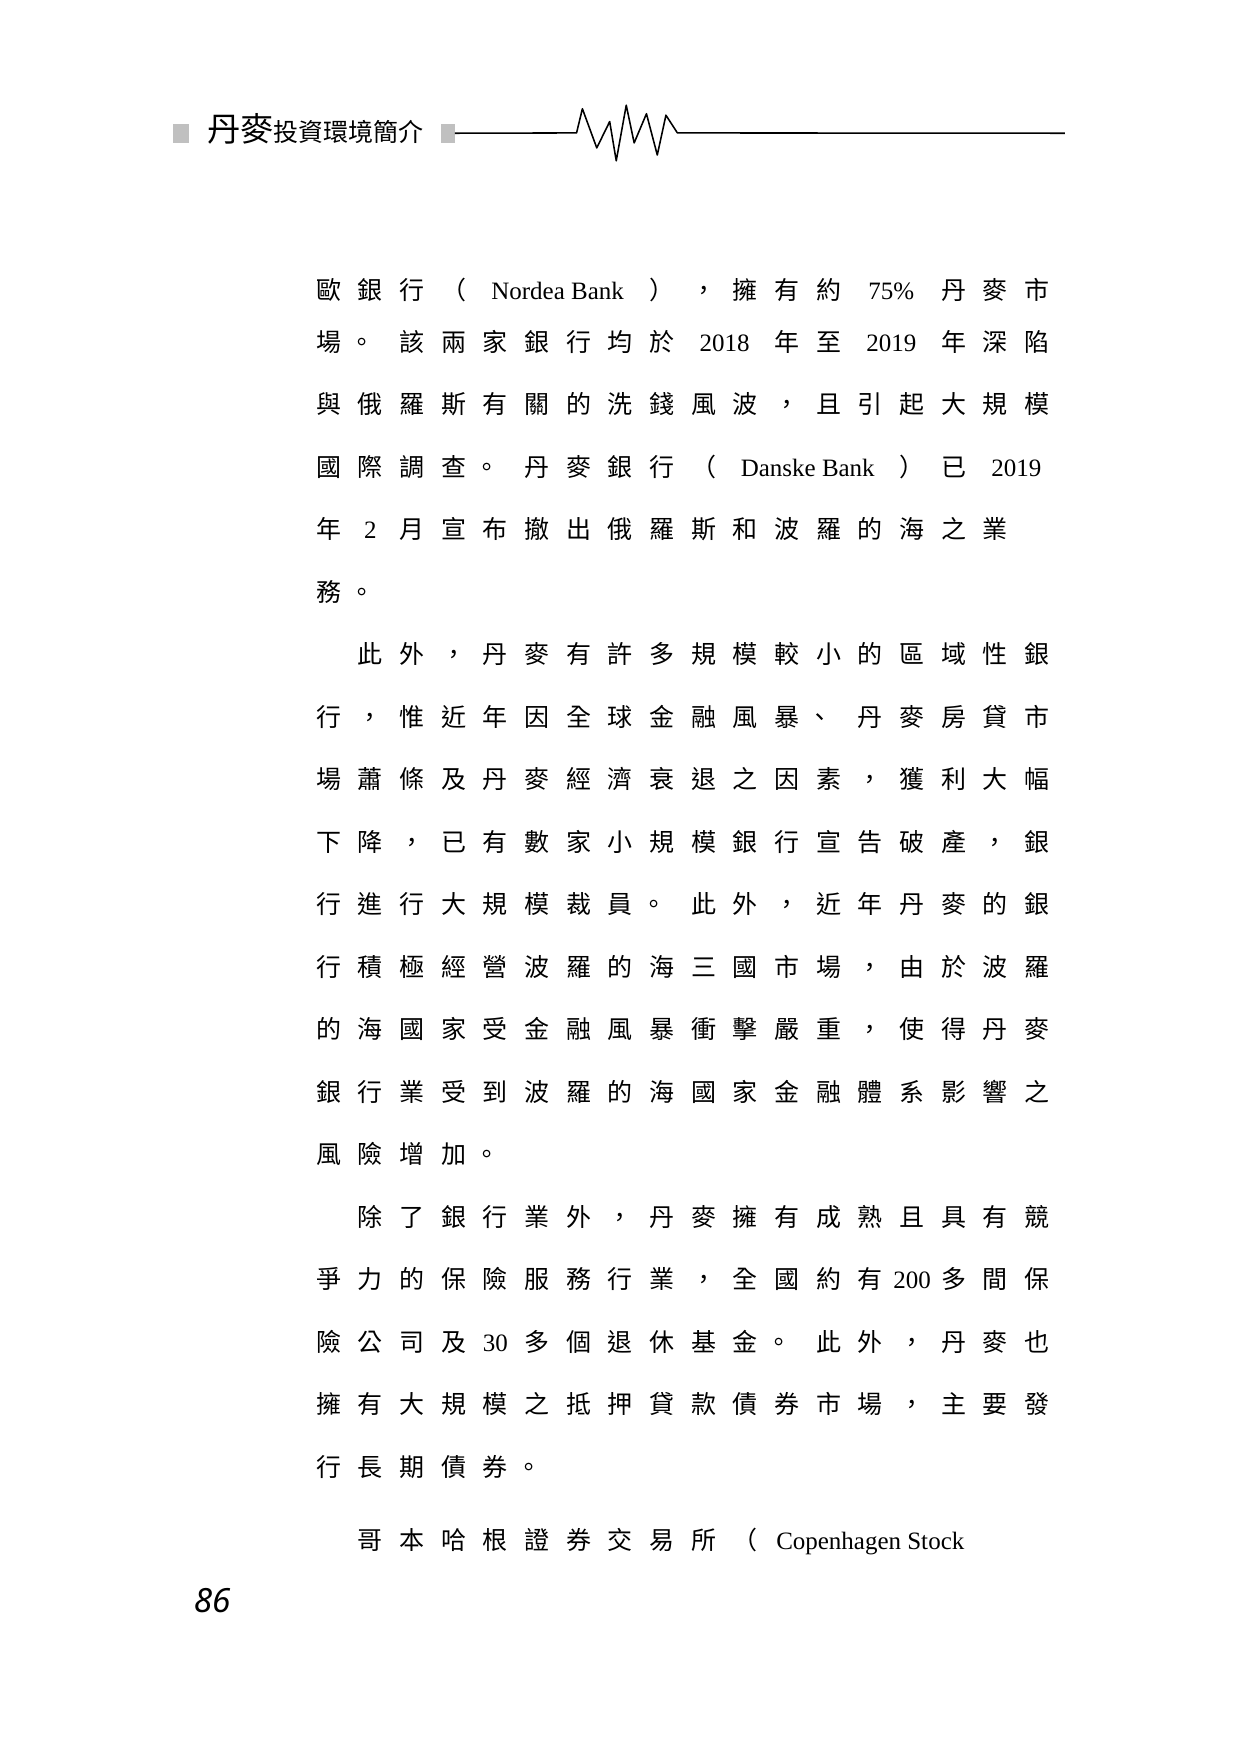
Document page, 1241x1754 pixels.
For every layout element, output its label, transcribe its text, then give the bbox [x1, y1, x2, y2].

text 此外，丹麥有許多規模較小的區域性銀行，惟近年因全球金融風暴、丹麥房貸市場蕭條及丹麥經濟衰退之因素，獲利大幅下降，已有數家小規模銀行宣告破產，銀行進行大規模裁員。此外，近年丹麥的銀行積極經營波羅的海三國市場，由於波羅的海國家受金融風暴衝擊嚴重，使得丹麥銀行業受到波羅的海國家金融體系影響之風險增加。 [281, 611, 1058, 1174]
text 哥本哈根證券交易所（Copenhagen Stock [281, 1486, 1058, 1549]
text 歐銀行（Nordea Bank），擁有約75%丹麥市場。該兩家銀行均於2018年至2019年深陷與俄羅斯有關的洗錢風波，且引起大規模國際調查。丹麥銀行（Danske Bank）已2019年2月宣布撤出俄羅斯和波羅的海之業務。 [281, 236, 1058, 611]
text 除了銀行業外，丹麥擁有成熟且具有競爭力的保險服務行業，全國約有200多間保險公司及30多個退休基金。此外，丹麥也擁有大規模之抵押貸款債券市場，主要發行長期債券。 [281, 1174, 1058, 1486]
